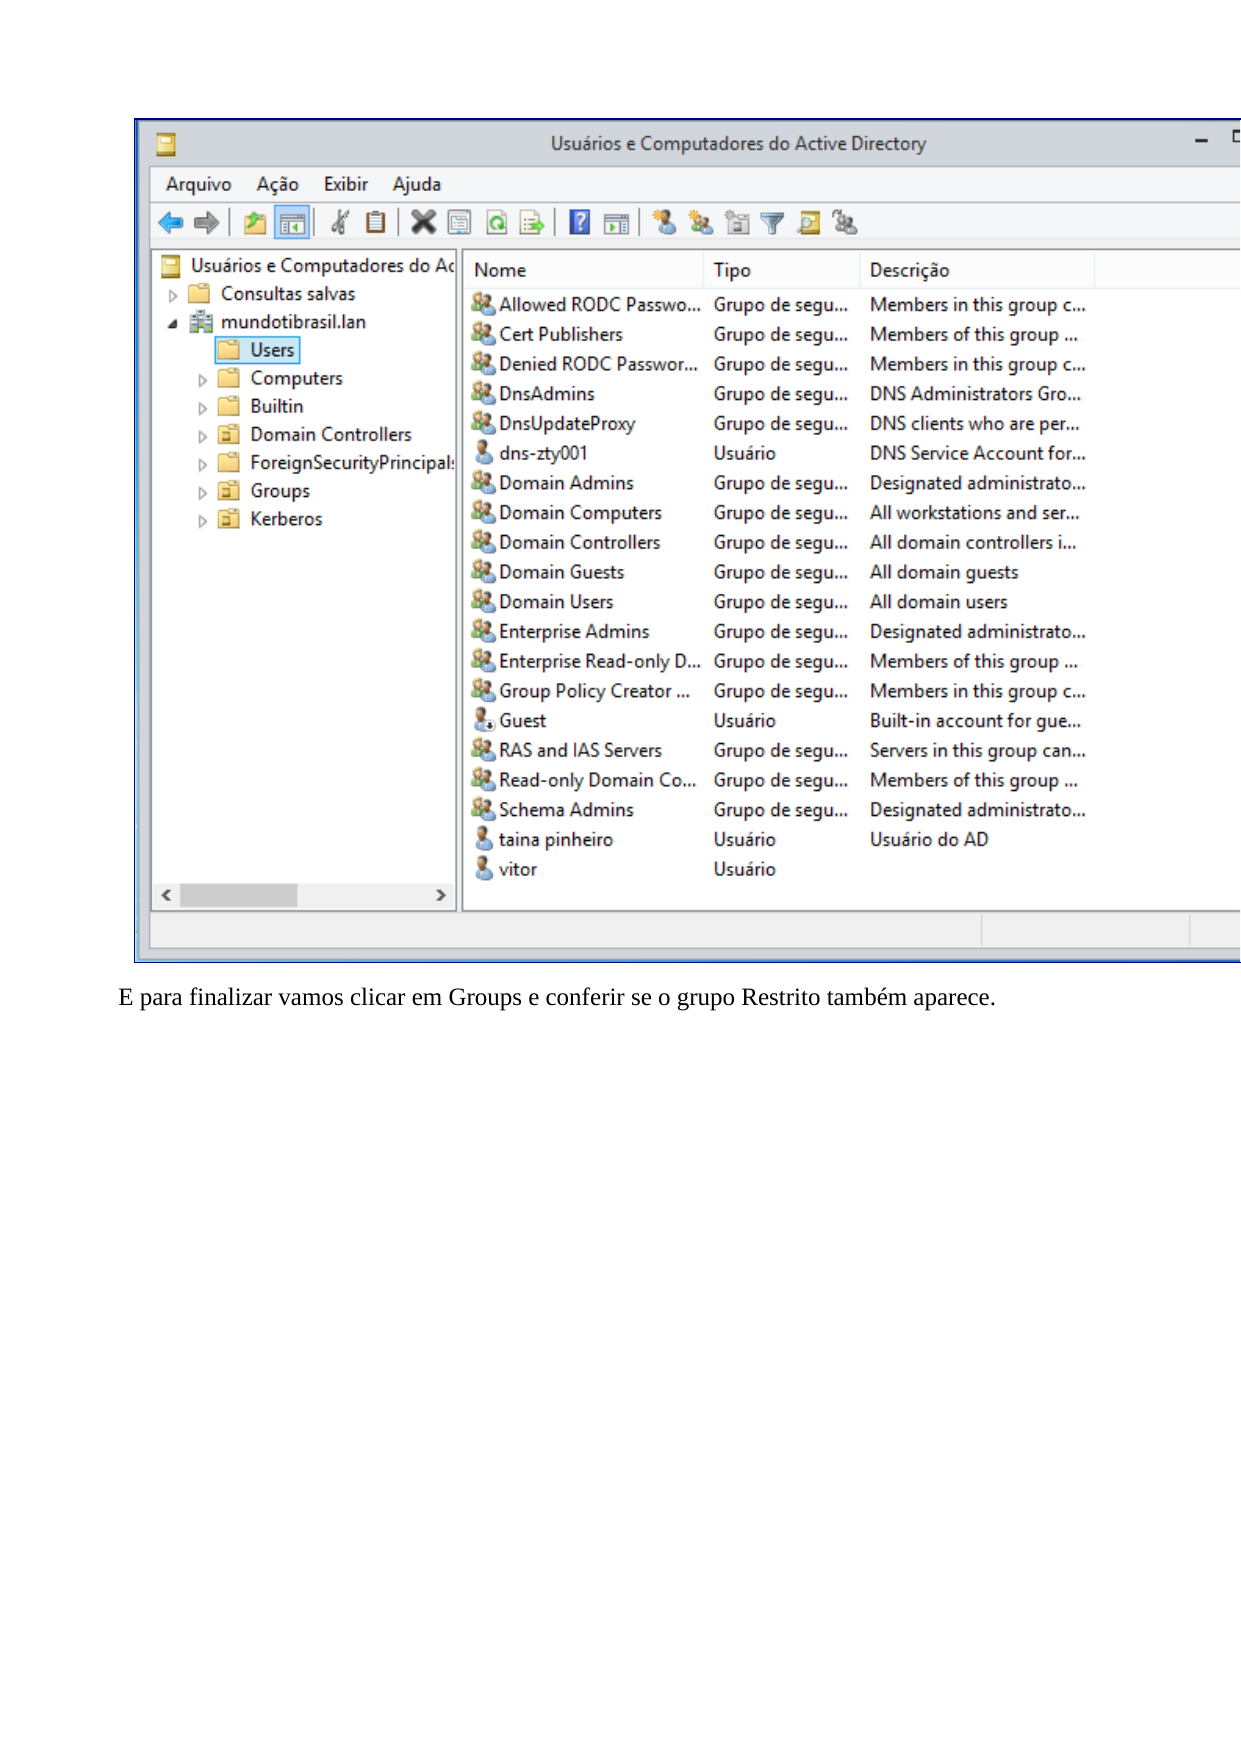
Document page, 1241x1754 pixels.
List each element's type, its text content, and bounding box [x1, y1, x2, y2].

text E para finalizar vamos clicar em Groups e conferir se o grupo Restrito também aparece. [118, 982, 1122, 1011]
picture [135, 120, 1241, 962]
